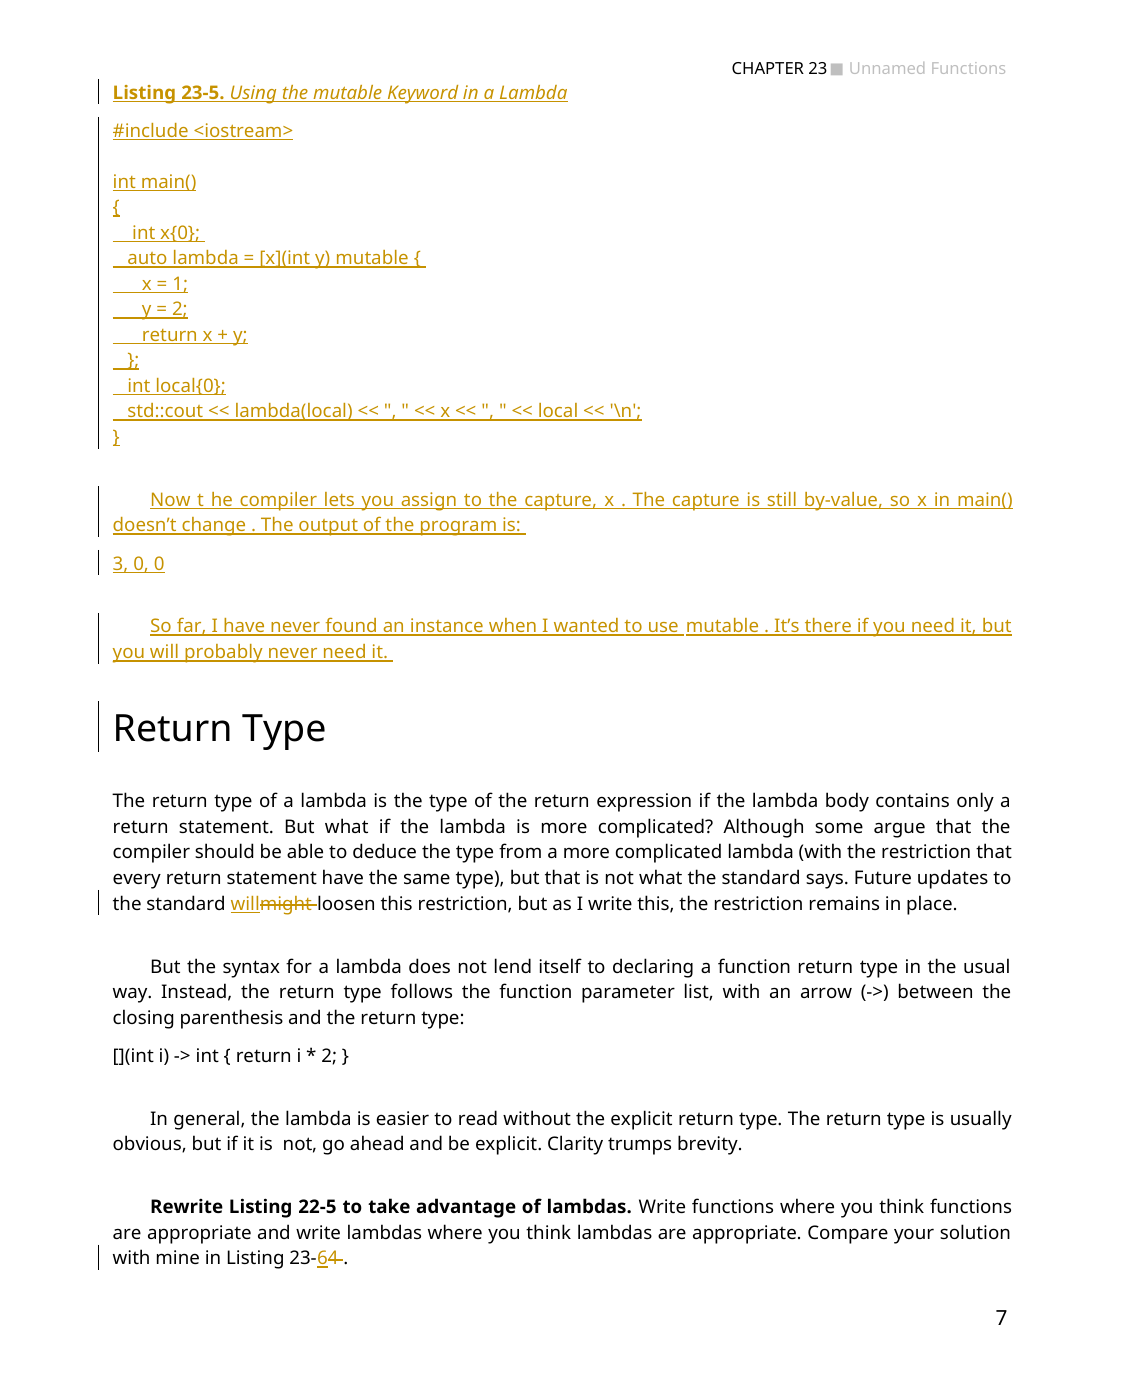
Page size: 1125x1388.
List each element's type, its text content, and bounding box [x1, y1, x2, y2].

text Rewrite Listing 22-5 to take advantage of lambdas. Write functions where you think functions are appropriate and write lambdas where you think lambdas are appropriate. Compare your solution with mine in Listing 23-6. [112, 1193, 1012, 1270]
text int x{0}; [112, 219, 1012, 244]
text } [112, 423, 1012, 449]
text { [112, 193, 1012, 219]
text #include <iostream> [112, 117, 1012, 142]
text y = 2; [112, 296, 1012, 321]
text }; [112, 347, 1012, 372]
text int main() [112, 168, 1012, 193]
text std::cout << lambda(local) << ", " << x << ", " << local << '\n'; [112, 398, 1012, 423]
text 3, 0, 0 [112, 550, 1012, 575]
text x = 1; [112, 270, 1012, 296]
subtitle Return Type [112, 701, 1012, 752]
text But the syntax for a lambda does not lend itself to declaring a function return type in the usual way. Instead, the return type follows the function parameter list, with an arrow (->) between the closing parenthesis and the return type: [112, 953, 1012, 1029]
text Listing 23-5. Using the mutable Keyword in a Lambda [112, 79, 1012, 104]
text So far, I have never found an instance when I wanted to use mutable . It’s there if you need it, but you will probably never need it. [112, 613, 1012, 664]
text In general, the lambda is easier to read without the explicit return type. The return type is usually obvious, but if it is not, go ahead and be explicit. Clarity trumps brevity. [112, 1105, 1012, 1156]
text Now t he compiler lets you assign to the capture, x . The capture is still by-value, so x in main() doesn’t change . The output of the program is: [112, 486, 1012, 537]
text [](int i) -> int { return i * 2; } [112, 1042, 1012, 1067]
text return x + y; [112, 321, 1012, 347]
text The return type of a lambda is the type of the return expression if the lambda body contains only a return statement. But what if the lambda is more complicated? Although some argue that the compiler should be able to deduce the type from a more complicated lambda (with the restriction that every return statement have the same type), but that is not what the standard says. Future updates to the standard willloosen this restriction, but as I write this, the restriction remains in place. [112, 788, 1012, 915]
text auto lambda = [x](int y) mutable { [112, 244, 1012, 270]
text int local{0}; [112, 372, 1012, 398]
